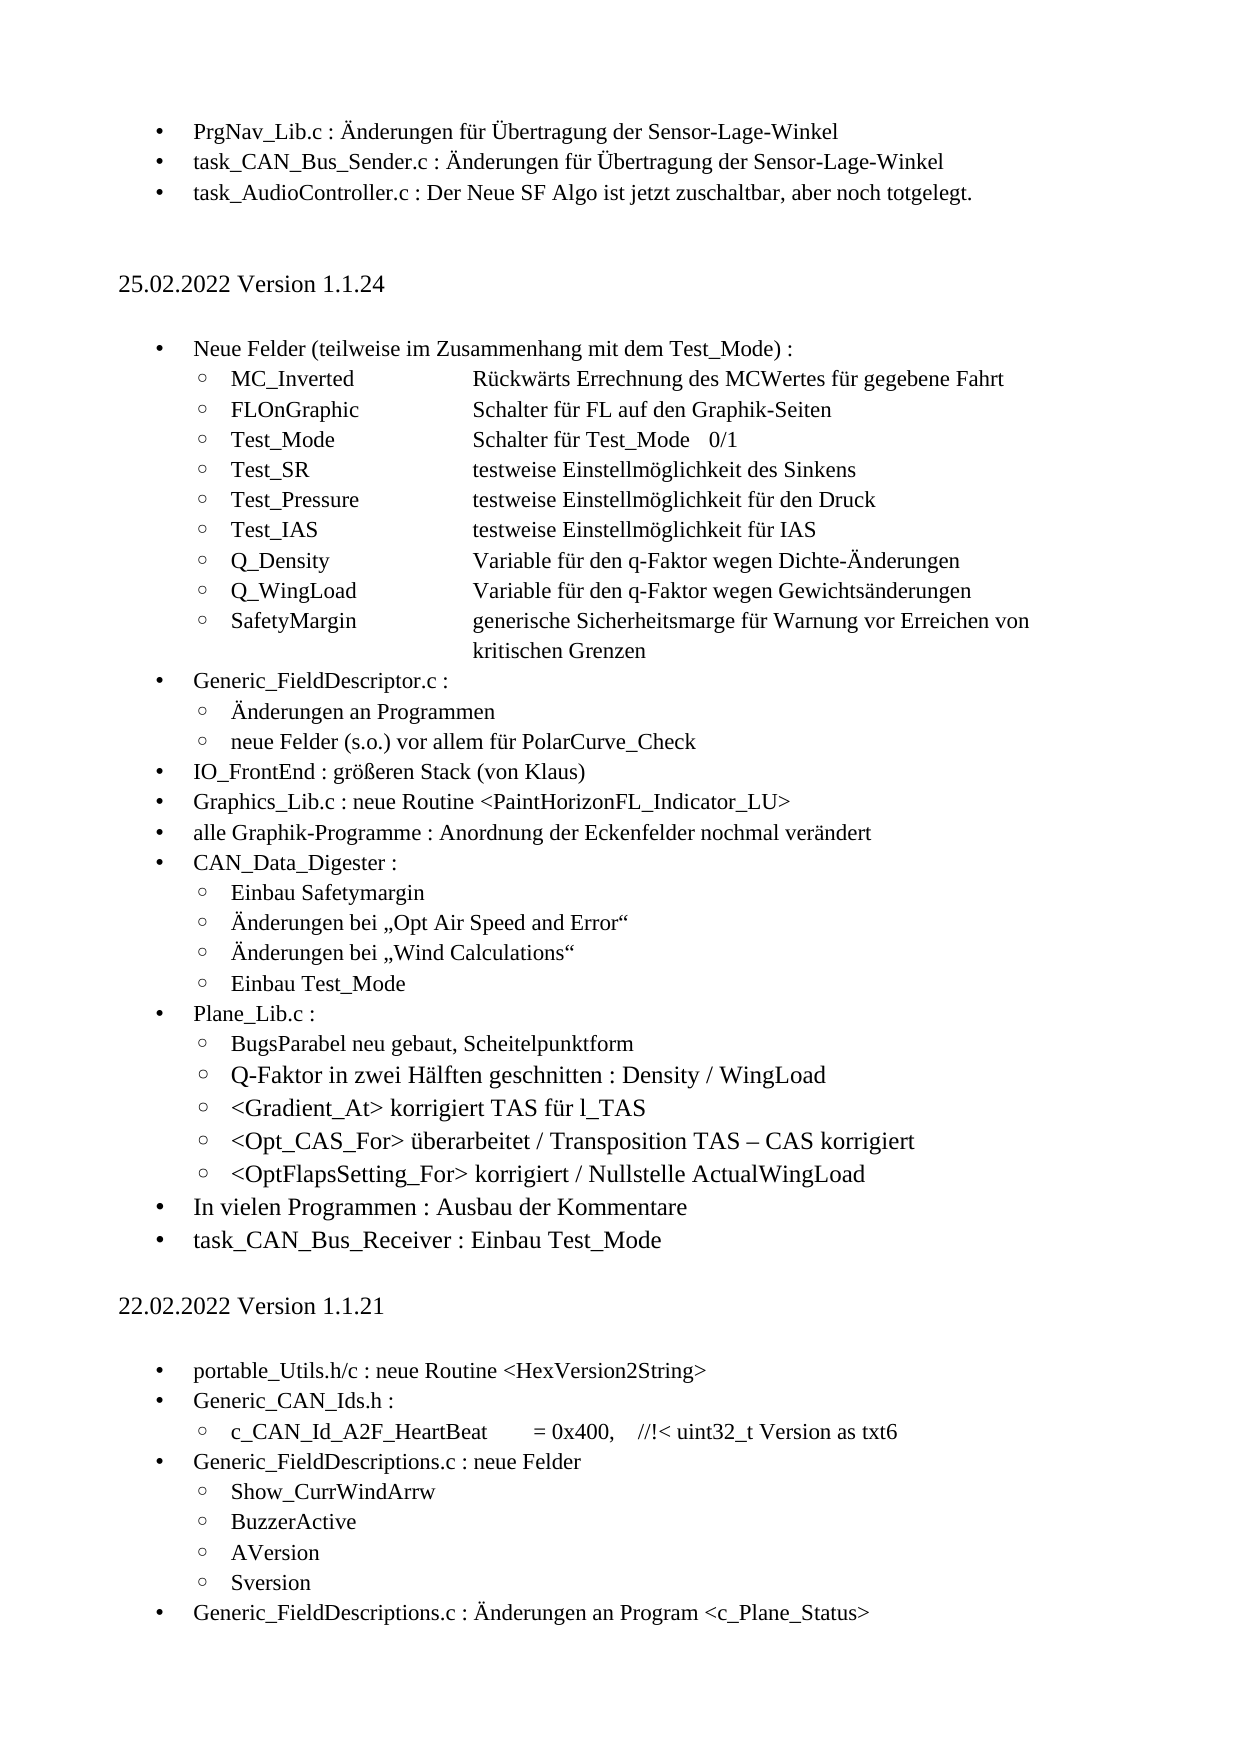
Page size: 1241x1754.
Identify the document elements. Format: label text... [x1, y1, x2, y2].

list Einbau Safetymargin [193, 879, 1122, 905]
list BugsParabel neu gebaut, Scheitelpunktform [193, 1030, 1122, 1056]
list Generic_FieldDescriptions.c : Änderungen an Program <c_Plane_Status> [156, 1599, 1122, 1625]
list Test_SR testweise Einstellmöglichkeit des Sinkens [193, 456, 1122, 482]
list BuzzerActive [193, 1508, 1122, 1535]
list Test_Mode Schalter für Test_Mode 0/1 [193, 426, 1122, 452]
list Graphics_Lib.c : neue Routine <PaintHorizonFL_Indicator_LU> [156, 788, 1122, 815]
text 25.02.2022 Version 1.1.24 [118, 269, 1122, 298]
list FLOnGraphic Schalter für FL auf den Graphik-Seiten [193, 396, 1122, 422]
list Änderungen bei „Wind Calculations“ [193, 939, 1122, 966]
list Test_IAS testweise Einstellmöglichkeit für IAS [193, 516, 1122, 543]
list AVersion [193, 1539, 1122, 1565]
list task_AudioController.c : Der Neue SF Algo ist jetzt zuschaltbar, aber noch totgelegt. [156, 178, 1122, 205]
list <Gradient_At> korrigiert TAS für l_TAS [193, 1093, 1122, 1122]
list In vielen Programmen : Ausbau der Kommentare [156, 1192, 1122, 1221]
list SafetyMargin generische Sicherheitsmarge für Warnung vor Erreichen von kritischen Grenzen [193, 607, 1122, 664]
list <OptFlapsSetting_For> korrigiert / Nullstelle ActualWingLoad [193, 1159, 1122, 1188]
list Show_CurrWindArrw [193, 1478, 1122, 1504]
list PrgNav_Lib.c : Änderungen für Übertragung der Sensor-Lage-Winkel [156, 118, 1122, 144]
list task_CAN_Bus_Receiver : Einbau Test_Mode [156, 1225, 1122, 1254]
list Sversion [193, 1569, 1122, 1595]
list neue Felder (s.o.) vor allem für PolarCurve_Check [193, 728, 1122, 754]
list c_CAN_Id_A2F_HeartBeat = 0x400, //!< uint32_t Version as txt6 [193, 1418, 1122, 1444]
list Q_Density Variable für den q-Faktor wegen Dichte-Änderungen [193, 547, 1122, 573]
list Generic_CAN_Ids.h : [156, 1388, 1122, 1414]
list IO_FrontEnd : größeren Stack (von Klaus) [156, 758, 1122, 784]
list Test_Pressure testweise Einstellmöglichkeit für den Druck [193, 486, 1122, 513]
list Generic_FieldDescriptor.c : [156, 667, 1122, 694]
list <Opt_CAS_For> überarbeitet / Transposition TAS – CAS korrigiert [193, 1126, 1122, 1155]
list Neue Felder (teilweise im Zusammenhang mit dem Test_Mode) : [156, 335, 1122, 362]
list task_CAN_Bus_Sender.c : Änderungen für Übertragung der Sensor-Lage-Winkel [156, 148, 1122, 175]
list Einbau Test_Mode [193, 969, 1122, 996]
text 22.02.2022 Version 1.1.21 [118, 1291, 1122, 1320]
list alle Graphik-Programme : Anordnung der Eckenfelder nochmal verändert [156, 818, 1122, 845]
list Änderungen an Programmen [193, 698, 1122, 724]
list CAN_Data_Digester : [156, 849, 1122, 875]
list Änderungen bei „Opt Air Speed and Error“ [193, 909, 1122, 936]
list Q-Faktor in zwei Hälften geschnitten : Density / WingLoad [193, 1060, 1122, 1089]
list MC_Inverted Rückwärts Errechnung des MCWertes für gegebene Fahrt [193, 365, 1122, 392]
list Plane_Lib.c : [156, 1000, 1122, 1026]
list portable_Utils.h/c : neue Routine <HexVersion2String> [156, 1357, 1122, 1384]
list Generic_FieldDescriptions.c : neue Felder [156, 1448, 1122, 1474]
list Q_WingLoad Variable für den q-Faktor wegen Gewichtsänderungen [193, 577, 1122, 603]
